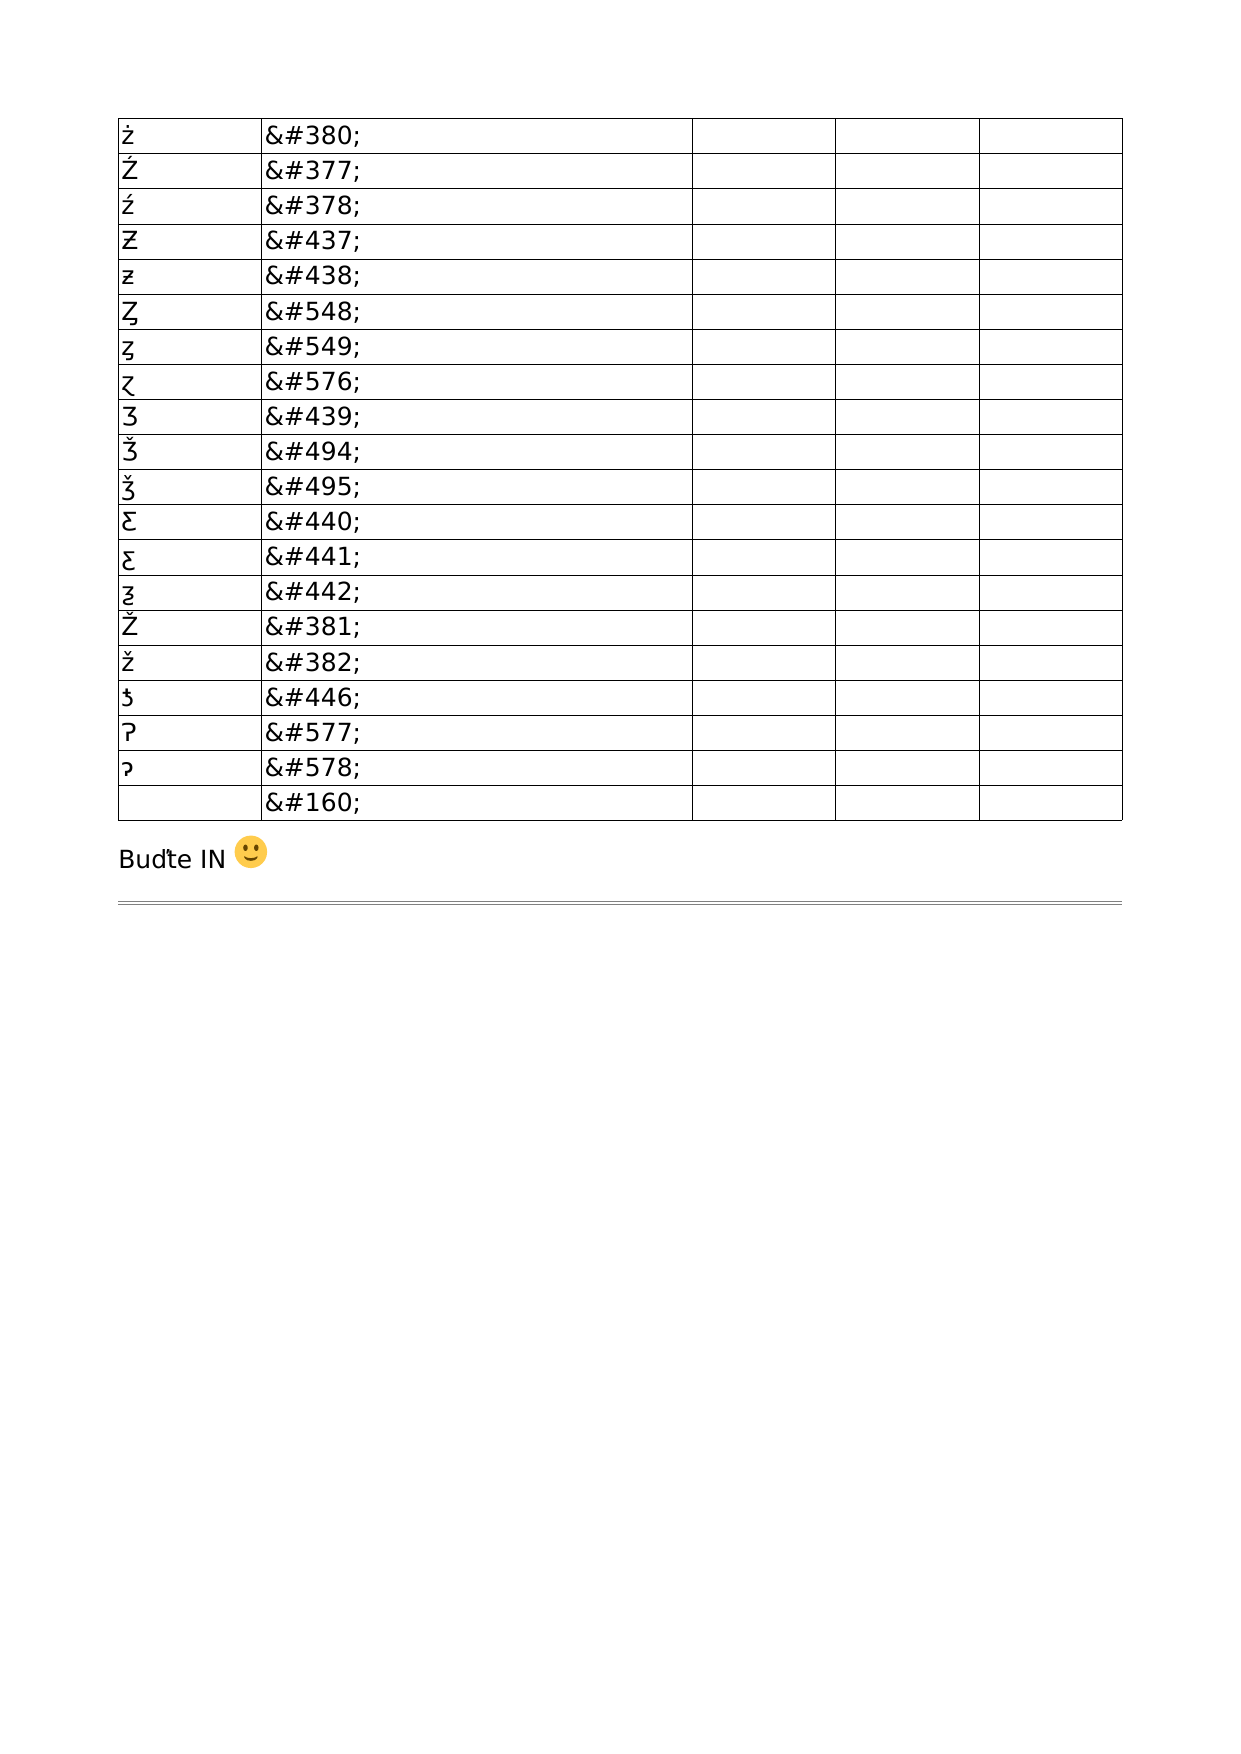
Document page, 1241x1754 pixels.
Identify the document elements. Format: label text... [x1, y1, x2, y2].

table_cell &#548; [262, 295, 692, 329]
table_cell &#380; [262, 119, 692, 153]
table_cell [836, 540, 979, 574]
table_cell [980, 540, 1122, 574]
table_cell [980, 751, 1122, 785]
table_cell ȥ [119, 330, 261, 364]
table_cell [836, 260, 979, 294]
table_cell [836, 154, 979, 188]
table_cell Ʒ [119, 400, 261, 434]
table_cell [980, 646, 1122, 680]
table_cell [693, 716, 835, 750]
table_cell Ƶ [119, 225, 261, 258]
table_cell [693, 295, 835, 329]
table_cell [836, 505, 979, 539]
table_cell ž [119, 646, 261, 680]
table_cell Ɂ [119, 716, 261, 750]
table_cell ƶ [119, 260, 261, 294]
table_cell &#438; [262, 260, 692, 294]
table_cell Ǯ [119, 435, 261, 469]
table_cell [980, 225, 1122, 258]
table_cell [980, 786, 1122, 820]
table_cell ƹ [119, 540, 261, 574]
table_cell [693, 119, 835, 153]
table_cell ź [119, 189, 261, 223]
table_cell ɀ [119, 365, 261, 399]
table_cell [836, 681, 979, 715]
table_cell [980, 435, 1122, 469]
table_cell [693, 505, 835, 539]
table_cell &#440; [262, 505, 692, 539]
table_cell [693, 681, 835, 715]
table_cell &#577; [262, 716, 692, 750]
table_cell Ź [119, 154, 261, 188]
table_cell [693, 330, 835, 364]
table_cell [693, 365, 835, 399]
table_cell [693, 189, 835, 223]
table_cell [693, 786, 835, 820]
table_cell [693, 576, 835, 609]
table_cell [836, 716, 979, 750]
table_cell [693, 225, 835, 258]
table_cell [980, 681, 1122, 715]
table_cell &#576; [262, 365, 692, 399]
table_cell [836, 189, 979, 223]
table_cell [836, 225, 979, 258]
table_cell [980, 260, 1122, 294]
table_cell [693, 154, 835, 188]
table_cell ż [119, 119, 261, 153]
table_cell [836, 435, 979, 469]
table_cell ǯ [119, 470, 261, 504]
table_cell [980, 365, 1122, 399]
table_cell [693, 435, 835, 469]
table_cell &#439; [262, 400, 692, 434]
table_cell &#377; [262, 154, 692, 188]
table_cell [693, 260, 835, 294]
table_cell &#441; [262, 540, 692, 574]
table_cell Ž [119, 611, 261, 645]
table_cell [836, 611, 979, 645]
table_cell ɂ [119, 751, 261, 785]
table_cell &#442; [262, 576, 692, 609]
table_cell [693, 470, 835, 504]
table_cell [693, 540, 835, 574]
table_cell ƾ [119, 681, 261, 715]
table_cell &#494; [262, 435, 692, 469]
table_cell [980, 400, 1122, 434]
table_cell [980, 295, 1122, 329]
table_cell &#549; [262, 330, 692, 364]
table_cell &#381; [262, 611, 692, 645]
table_cell [980, 611, 1122, 645]
table_cell [119, 786, 261, 820]
table_cell [836, 786, 979, 820]
table_cell &#160; [262, 786, 692, 820]
text Buďte IN ﻿ [118, 835, 1122, 874]
table_cell [836, 470, 979, 504]
table_cell [836, 330, 979, 364]
table_cell Ƹ [119, 505, 261, 539]
table_cell &#578; [262, 751, 692, 785]
table_cell [693, 611, 835, 645]
table_cell [980, 330, 1122, 364]
table_cell ƺ [119, 576, 261, 609]
table_cell [836, 400, 979, 434]
table_cell [836, 576, 979, 609]
table_cell [980, 505, 1122, 539]
table_cell [980, 154, 1122, 188]
table_cell [836, 119, 979, 153]
table_cell &#382; [262, 646, 692, 680]
table_cell &#378; [262, 189, 692, 223]
table_cell [836, 751, 979, 785]
table_cell &#446; [262, 681, 692, 715]
table_cell [693, 400, 835, 434]
table_cell [980, 576, 1122, 609]
table_cell [980, 189, 1122, 223]
table_cell [836, 365, 979, 399]
table_cell [693, 751, 835, 785]
table_cell Ȥ [119, 295, 261, 329]
table_cell [836, 646, 979, 680]
table_cell [693, 646, 835, 680]
table_cell [980, 119, 1122, 153]
table_cell [980, 716, 1122, 750]
table_cell [836, 295, 979, 329]
table_cell &#495; [262, 470, 692, 504]
table_cell &#437; [262, 225, 692, 258]
table_cell [980, 470, 1122, 504]
